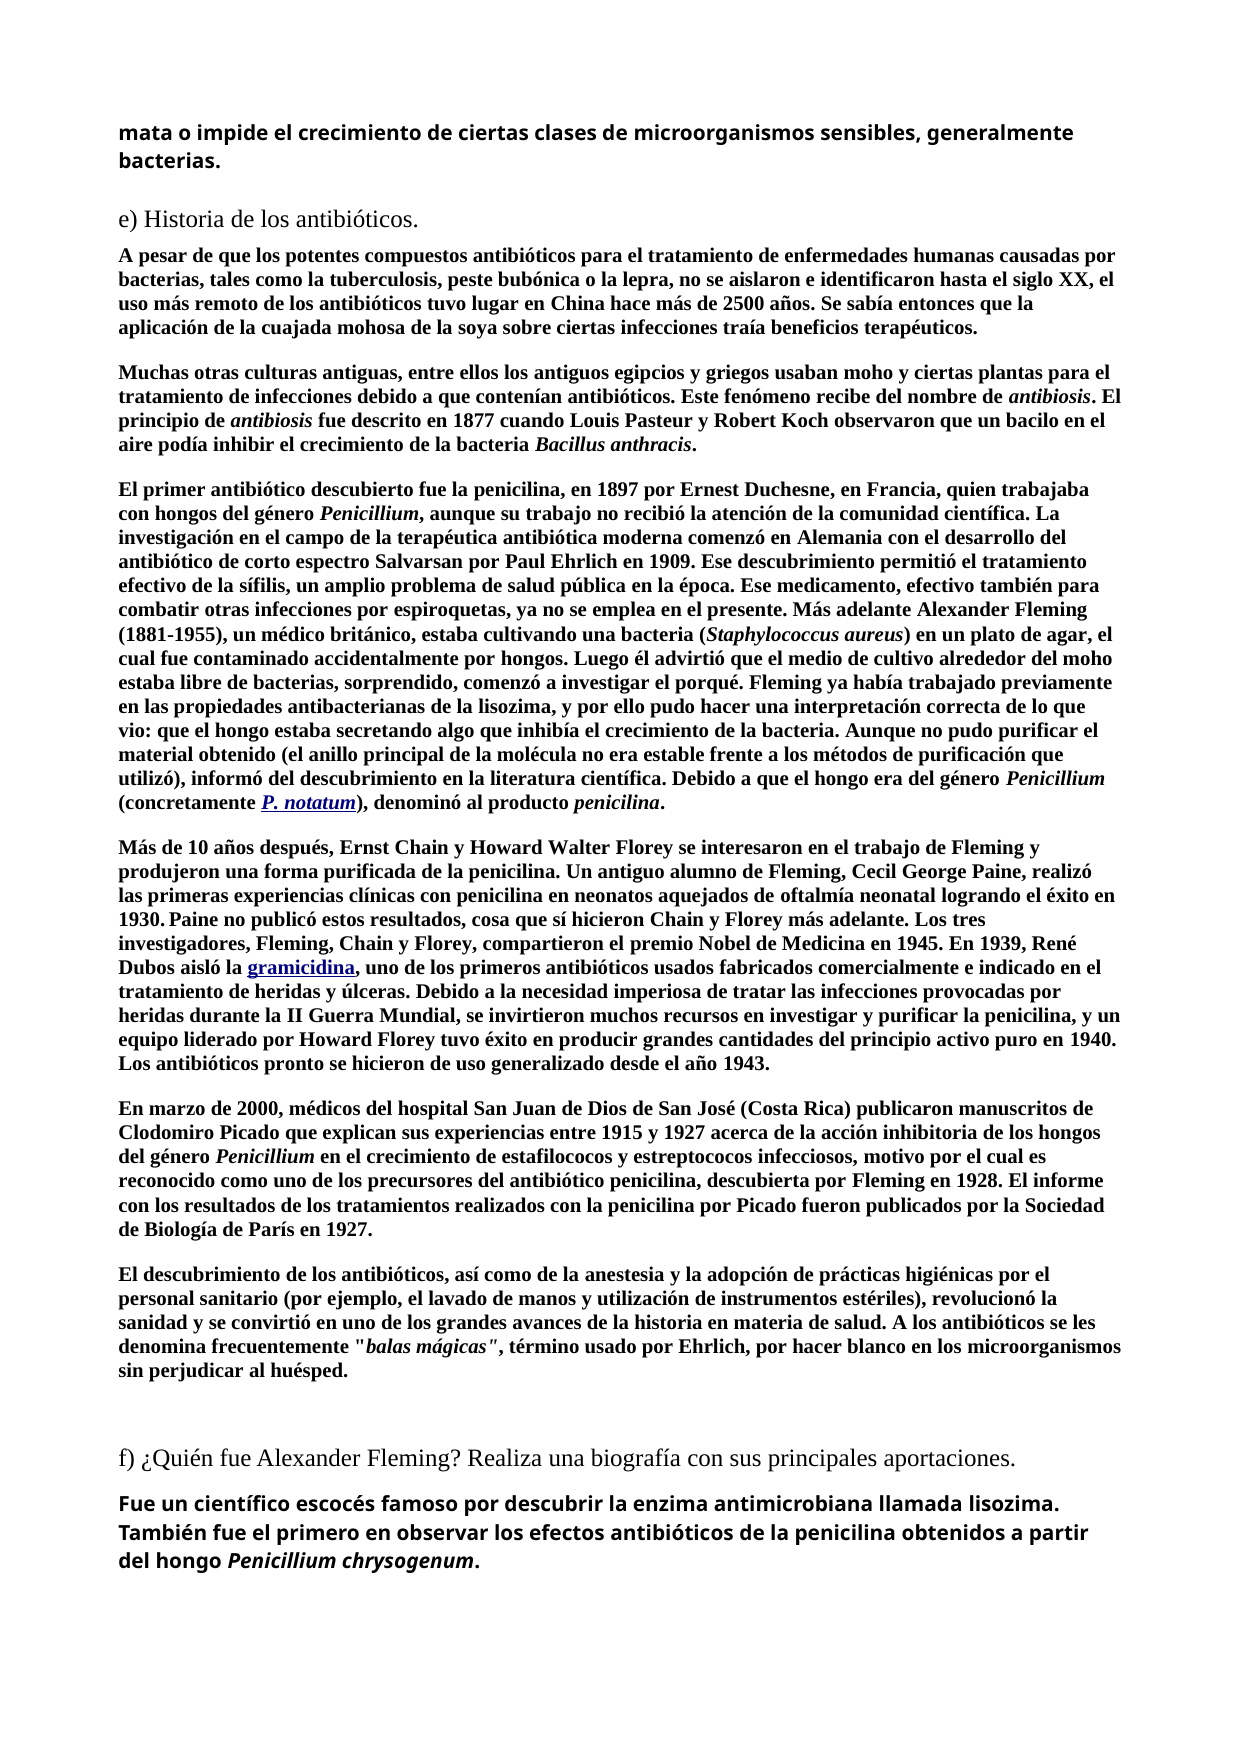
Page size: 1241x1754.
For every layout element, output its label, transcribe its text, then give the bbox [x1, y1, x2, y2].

text mata o impide el crecimiento de ciertas clases de microorganismos sensibles, generalmente bacterias. [118, 118, 1122, 175]
text ]El descubrimiento de los antibióticos, así como de la anestesia y la adopción de prácticas higiénicas por el personal sanitario (por ejemplo, el lavado de manos y utilización de instrumentos estériles), revolucionó la sanidad y se convirtió en uno de los grandes avances de la historia en materia de salud. A los antibióticos se les denomina frecuentemente "balas mágicas", término usado por Ehrlich, por hacer blanco en los microorganismos sin perjudicar al huésped.[] [118, 1261, 1122, 1382]
text A pesar de que los potentes compuestos antibióticos para el tratamiento de enfermedades humanas causadas por bacterias, tales como la tuberculosis, peste bubónica o la lepra, no se aislaron e identificaron hasta el siglo XX, el uso más remoto de los antibióticos tuvo lugar en China hace más de 2500 años.[] Se sabía entonces que la aplicación de la cuajada mohosa de la soya sobre ciertas infecciones traía beneficios terapéuticos. [118, 243, 1122, 339]
text El primer antibiótico descubierto fue la penicilina, en 1897 por Ernest Duchesne, en Francia, quien trabajaba con hongos del género Penicillium, aunque su trabajo no recibió la atención de la comunidad científica. La investigación en el campo de la terapéutica antibiótica moderna comenzó en Alemania con el desarrollo del antibiótico de corto espectro Salvarsan por Paul Ehrlich en 1909.[] Ese descubrimiento permitió el tratamiento efectivo de la sífilis, un amplio problema de salud pública en la época.[] Ese medicamento, efectivo también para combatir otras infecciones por espiroquetas, ya no se emplea en el presente. Más adelante Alexander Fleming (1881-1955), un médico británico, estaba cultivando una bacteria (Staphylococcus aureus) en un plato de agar, el cual fue contaminado accidentalmente por hongos. Luego él advirtió que el medio de cultivo alrededor del moho estaba libre de bacterias, sorprendido, comenzó a investigar el porqué. Fleming ya había trabajado previamente en las propiedades antibacterianas de la lisozima, y por ello pudo hacer una interpretación correcta de lo que vio: que el hongo estaba secretando algo que inhibía el crecimiento de la bacteria. Aunque no pudo purificar el material obtenido (el anillo principal de la molécula no era estable frente a los métodos de purificación que utilizó), informó del descubrimiento en la literatura científica. Debido a que el hongo era del género Penicillium (concretamente P. notatum), denominó al producto penicilina. [118, 477, 1122, 814]
text e) Historia de los antibióticos. [118, 204, 1122, 232]
text Más de 10 años después, Ernst Chain y Howard Walter Florey se interesaron en el trabajo de Fleming y produjeron una forma purificada de la penicilina. Un antiguo alumno de Fleming, Cecil George Paine, realizó las primeras experiencias clínicas con penicilina en neonatos aquejados de oftalmía neonatal logrando el éxito en 1930.[ ]Paine no publicó estos resultados, cosa que sí hicieron Chain y Florey más adelante. Los tres investigadores, Fleming, Chain y Florey, compartieron el premio Nobel de Medicina en 1945. En 1939, René Dubos aisló la gramicidina, uno de los primeros antibióticos usados fabricados comercialmente e indicado en el tratamiento de heridas y úlceras.[] Debido a la necesidad imperiosa de tratar las infecciones provocadas por heridas durante la II Guerra Mundial, se invirtieron muchos recursos en investigar y purificar la penicilina, y un equipo liderado por Howard Florey tuvo éxito en producir grandes cantidades del principio activo puro en 1940. Los antibióticos pronto se hicieron de uso generalizado desde el año 1943. [118, 835, 1122, 1075]
text En marzo de 2000, médicos del hospital San Juan de Dios de San José (Costa Rica) publicaron manuscritos de Clodomiro Picado que explican sus experiencias entre 1915 y 1927 acerca de la acción inhibitoria de los hongos del género Penicillium en el crecimiento de estafilococos y estreptococos infecciosos,[] motivo por el cual es reconocido como uno de los precursores del antibiótico penicilina, descubierta por Fleming en 1928. El informe con los resultados de los tratamientos realizados con la penicilina por Picado fueron publicados por la Sociedad de Biología de París en 1927.[ [118, 1096, 1122, 1241]
text f) ¿Quién fue Alexander Fleming? Realiza una biografía con sus principales aportaciones. [118, 1443, 1122, 1472]
text Fue un científico escocés famoso por descubrir la enzima antimicrobiana llamada lisozima. También fue el primero en observar los efectos antibióticos de la penicilina obtenidos a partir del hongo Penicillium chrysogenum. [118, 1489, 1122, 1574]
text Muchas otras culturas antiguas, entre ellos los antiguos egipcios y griegos usaban moho y ciertas plantas para el tratamiento de infecciones debido a que contenían antibióticos. Este fenómeno recibe del nombre de antibiosis.[] El principio de antibiosis fue descrito en 1877 cuando Louis Pasteur y Robert Koch observaron que un bacilo en el aire podía inhibir el crecimiento de la bacteria Bacillus anthracis.[] [118, 360, 1122, 456]
